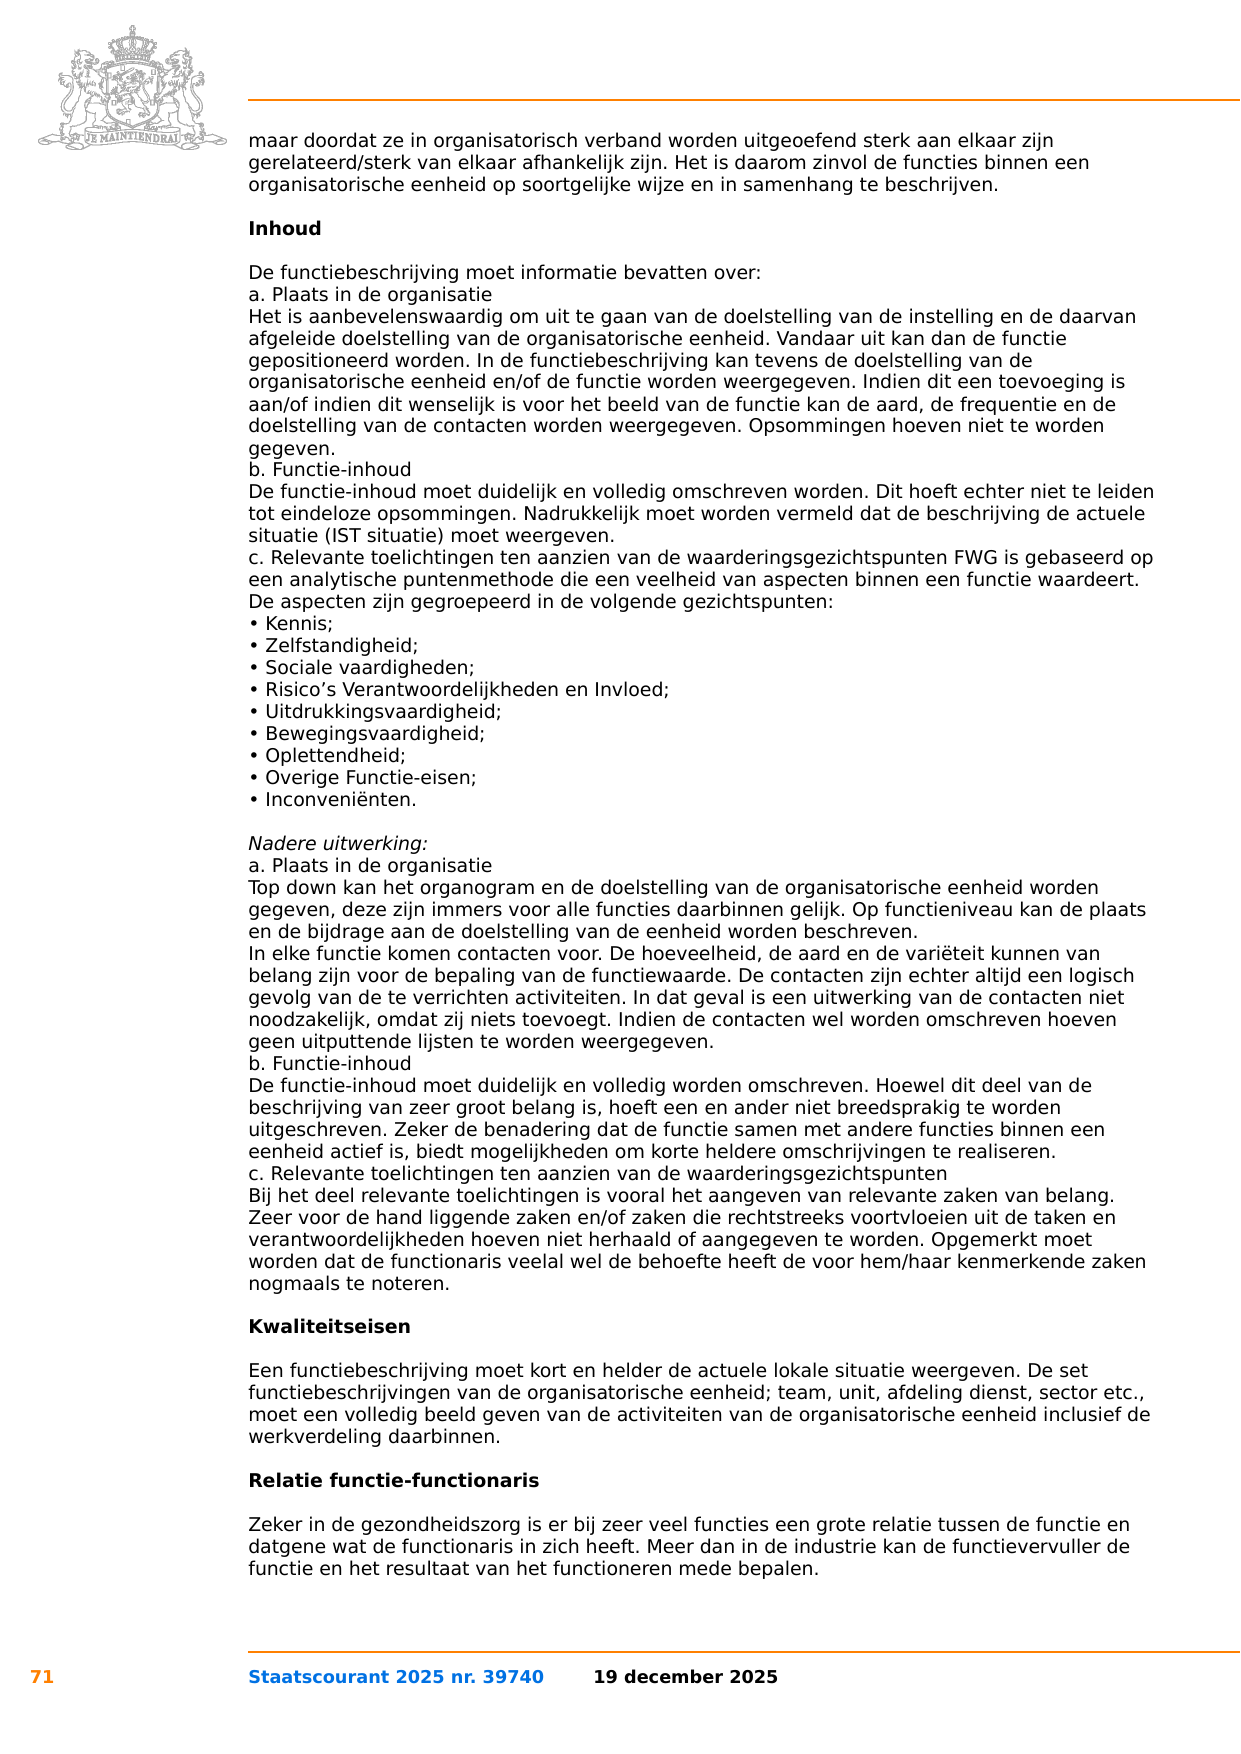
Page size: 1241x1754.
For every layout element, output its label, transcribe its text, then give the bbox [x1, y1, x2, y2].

text a. Plaats in de organisatie [248, 283, 1163, 306]
text • Bewegingsvaardigheid; [248, 723, 1163, 745]
text • Overige Functie-eisen; [248, 767, 1163, 789]
text b. Functie-inhoud [248, 1053, 1163, 1075]
text • Inconveniënten. [248, 789, 1163, 811]
text Zeker in de gezondheidszorg is er bij zeer veel functies een grote relatie tussen de functie en datgene wat de functionaris in zich heeft. Meer dan in de industrie kan de functievervuller de functie en het resultaat van het functioneren mede bepalen. [248, 1514, 1163, 1580]
subtitle Nadere uitwerking: [248, 833, 1163, 855]
text • Risico’s Verantwoordelijkheden en Invloed; [248, 679, 1163, 701]
text De functie-inhoud moet duidelijk en volledig omschreven worden. Dit hoeft echter niet te leiden tot eindeloze opsommingen. Nadrukkelijk moet worden vermeld dat de beschrijving de actuele situatie (IST situatie) moet weergeven. [248, 481, 1163, 547]
subtitle Relatie functie-functionaris [248, 1470, 1163, 1492]
text maar doordat ze in organisatorisch verband worden uitgeoefend sterk aan elkaar zijn gerelateerd/sterk van elkaar afhankelijk zijn. Het is daarom zinvol de functies binnen een organisatorische eenheid op soortgelijke wijze en in samenhang te beschrijven. [248, 130, 1163, 196]
text • Zelfstandigheid; [248, 635, 1163, 657]
text • Uitdrukkingsvaardigheid; [248, 701, 1163, 723]
text c. Relevante toelichtingen ten aanzien van de waarderingsgezichtspunten FWG is gebaseerd op een analytische puntenmethode die een veelheid van aspecten binnen een functie waardeert. De aspecten zijn gegroepeerd in de volgende gezichtspunten: [248, 547, 1163, 613]
text Bij het deel relevante toelichtingen is vooral het aangeven van relevante zaken van belang. Zeer voor de hand liggende zaken en/of zaken die rechtstreeks voortvloeien uit de taken en verantwoordelijkheden hoeven niet herhaald of aangegeven te worden. Opgemerkt moet worden dat de functionaris veelal wel de behoefte heeft de voor hem/haar kenmerkende zaken nogmaals te noteren. [248, 1184, 1163, 1294]
text c. Relevante toelichtingen ten aanzien van de waarderingsgezichtspunten [248, 1163, 1163, 1184]
picture [38, 25, 227, 150]
text Top down kan het organogram en de doelstelling van de organisatorische eenheid worden gegeven, deze zijn immers voor alle functies daarbinnen gelijk. Op functieniveau kan de plaats en de bijdrage aan de doelstelling van de eenheid worden beschreven. [248, 877, 1163, 943]
text Een functiebeschrijving moet kort en helder de actuele lokale situatie weergeven. De set functiebeschrijvingen van de organisatorische eenheid; team, unit, afdeling dienst, sector etc., moet een volledig beeld geven van de activiteiten van de organisatorische eenheid inclusief de werkverdeling daarbinnen. [248, 1360, 1163, 1448]
text De functiebeschrijving moet informatie bevatten over: [248, 262, 1163, 283]
text Het is aanbevelenswaardig om uit te gaan van de doelstelling van de instelling en de daarvan afgeleide doelstelling van de organisatorische eenheid. Vandaar uit kan dan de functie gepositioneerd worden. In de functiebeschrijving kan tevens de doelstelling van de organisatorische eenheid en/of de functie worden weergegeven. Indien dit een toevoeging is aan/of indien dit wenselijk is voor het beeld van de functie kan de aard, de frequentie en de doelstelling van de contacten worden weergegeven. Opsommingen hoeven niet te worden gegeven. [248, 306, 1163, 459]
text • Oplettendheid; [248, 745, 1163, 767]
text • Sociale vaardigheden; [248, 657, 1163, 679]
subtitle Inhoud [248, 218, 1163, 240]
text De functie-inhoud moet duidelijk en volledig worden omschreven. Hoewel dit deel van de beschrijving van zeer groot belang is, hoeft een en ander niet breedsprakig te worden uitgeschreven. Zeker de benadering dat de functie samen met andere functies binnen een eenheid actief is, biedt mogelijkheden om korte heldere omschrijvingen te realiseren. [248, 1075, 1163, 1163]
text a. Plaats in de organisatie [248, 855, 1163, 877]
text • Kennis; [248, 613, 1163, 635]
subtitle Kwaliteitseisen [248, 1316, 1163, 1338]
text In elke functie komen contacten voor. De hoeveelheid, de aard en de variëteit kunnen van belang zijn voor de bepaling van de functiewaarde. De contacten zijn echter altijd een logisch gevolg van de te verrichten activiteiten. In dat geval is een uitwerking van de contacten niet noodzakelijk, omdat zij niets toevoegt. Indien de contacten wel worden omschreven hoeven geen uitputtende lijsten te worden weergegeven. [248, 943, 1163, 1053]
text b. Functie-inhoud [248, 459, 1163, 481]
